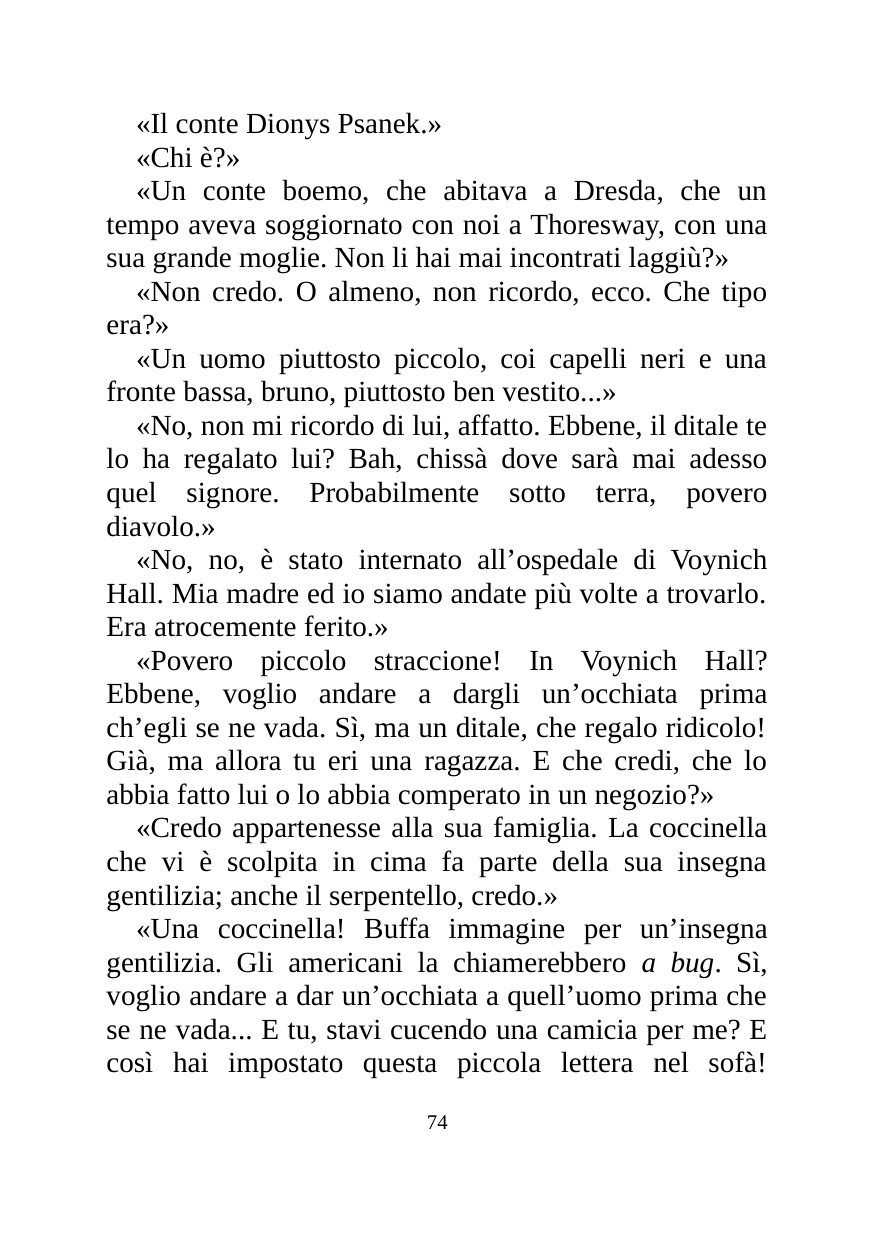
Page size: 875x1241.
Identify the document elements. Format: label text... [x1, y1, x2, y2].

text «No, non mi ricordo di lui, affatto. Ebbene, il ditale te lo ha regalato lui? Bah, chissà dove sarà mai adesso quel signore. Probabilmente sotto terra, povero diavolo.» [106, 408, 768, 542]
text «Un uomo piuttosto piccolo, coi capelli neri e una fronte bassa, bruno, piuttosto ben vestito...» [106, 341, 768, 408]
text «Il conte Dionys Psanek.» [106, 106, 768, 140]
text «No, no, è stato internato all’ospedale di Voynich Hall. Mia madre ed io siamo andate più volte a trovarlo. Era atrocemente ferito.» [106, 542, 768, 643]
text «Una coccinella! Buffa immagine per un’insegna gentilizia. Gli americani la chiamerebbero a bug. Sì, voglio andare a dar un’occhiata a quell’uomo prima che se ne vada... E tu, stavi cucendo una camicia per me? E così hai impostato questa piccola lettera nel sofà! [106, 911, 768, 1079]
text «Non credo. O almeno, non ricordo, ecco. Che tipo era?» [106, 274, 768, 341]
text «Povero piccolo straccione! In Voynich Hall? Ebbene, voglio andare a dargli un’occhiata prima ch’egli se ne vada. Sì, ma un ditale, che regalo ridicolo! Già, ma allora tu eri una ragazza. E che credi, che lo abbia fatto lui o lo abbia comperato in un negozio?» [106, 643, 768, 811]
text «Chi è?» [106, 140, 768, 173]
text «Credo appartenesse alla sua famiglia. La coccinella che vi è scolpita in cima fa parte della sua insegna gentilizia; anche il serpentello, credo.» [106, 811, 768, 911]
text «Un conte boemo, che abitava a Dresda, che un tempo aveva soggiornato con noi a Thoresway, con una sua grande moglie. Non li hai mai incontrati laggiù?» [106, 173, 768, 274]
